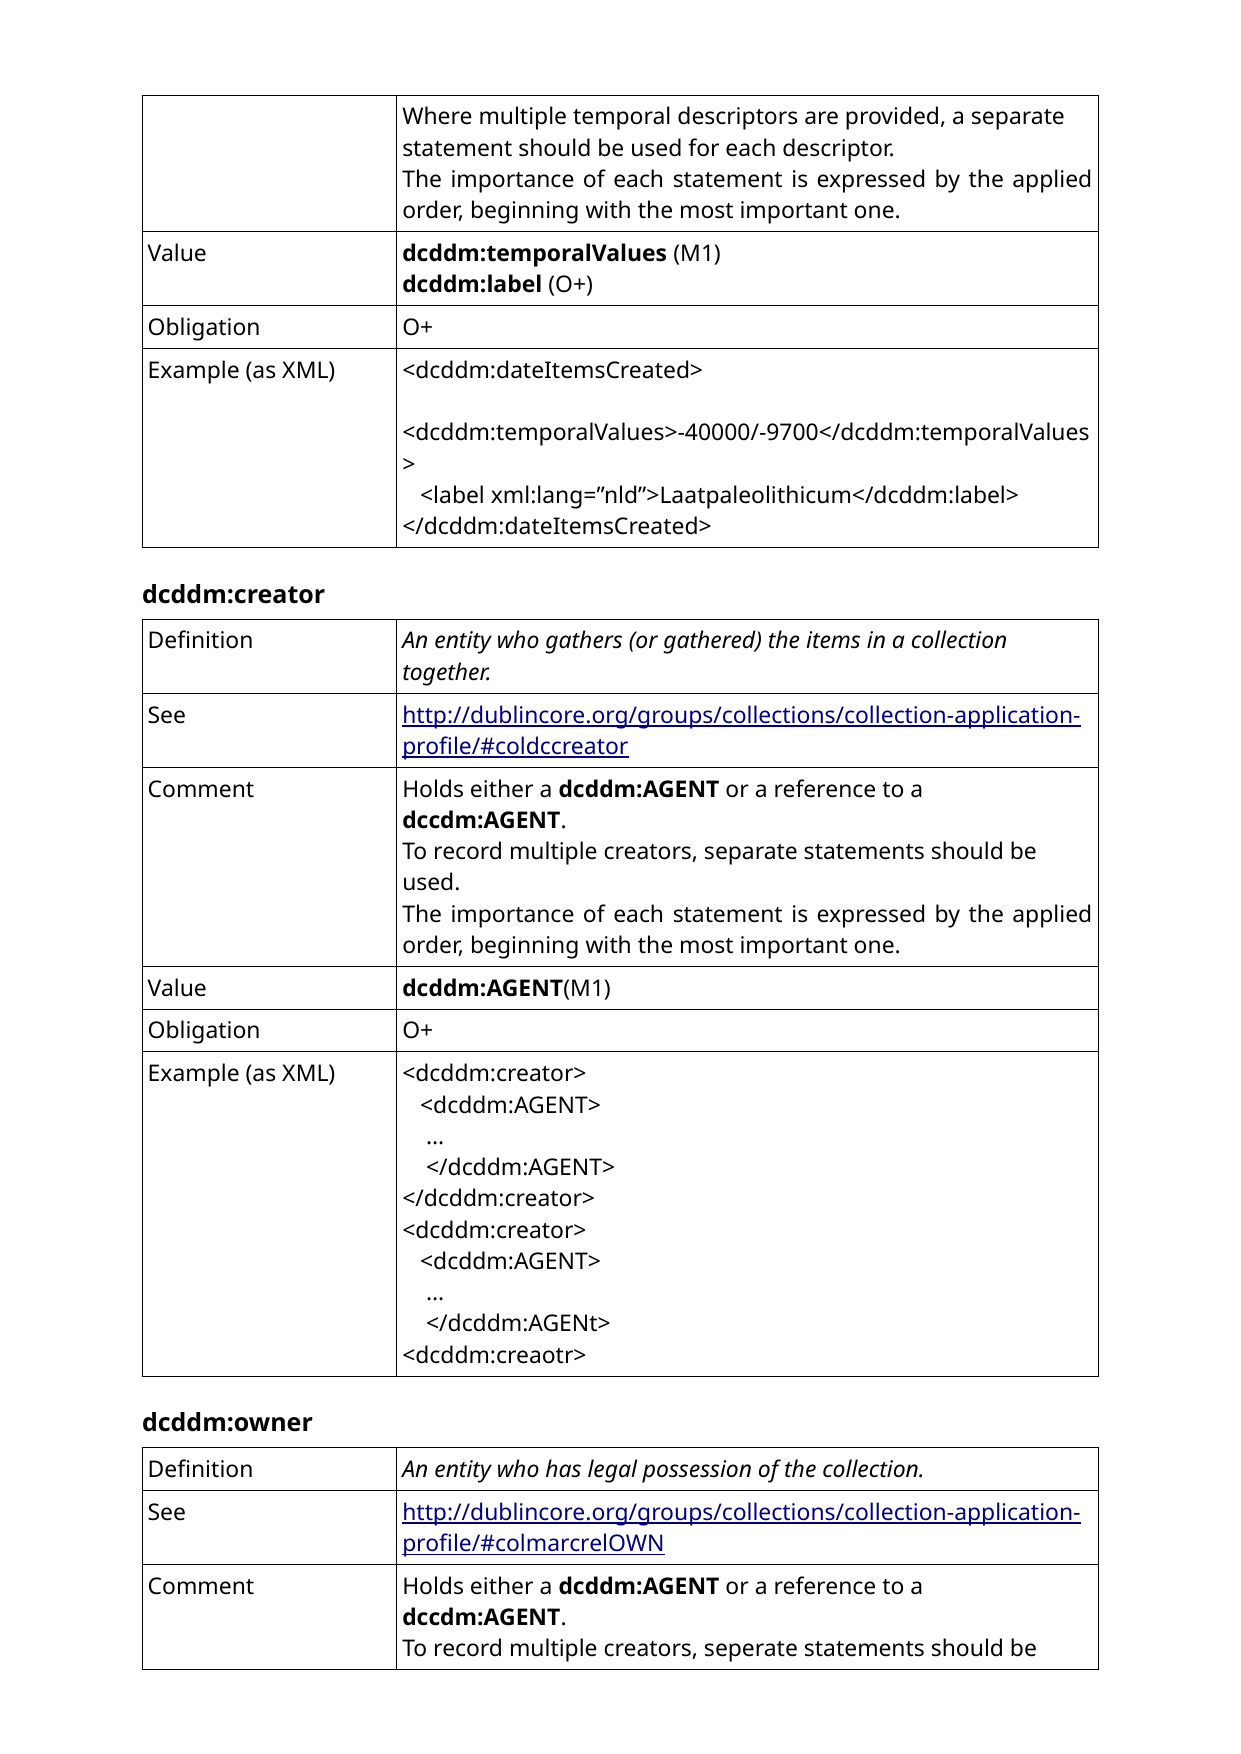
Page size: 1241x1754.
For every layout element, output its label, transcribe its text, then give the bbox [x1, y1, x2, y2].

table_cell See [143, 694, 396, 767]
table_cell dcddm:temporalValues (M1) dcddm:label (O+) [397, 232, 1098, 305]
table_cell dcddm:AGENT(M1) [397, 967, 1098, 1009]
table_cell See [143, 1491, 396, 1564]
table_cell Example (as XML) [143, 349, 396, 547]
table_cell Obligation [143, 306, 396, 348]
table_cell Comment [143, 768, 396, 966]
table_cell Example (as XML) [143, 1052, 396, 1376]
table_cell Value [143, 232, 396, 305]
table_cell Value [143, 967, 396, 1009]
table_header Definition [143, 620, 396, 693]
subtitle dcddm:creator [142, 576, 1098, 610]
subtitle dcddm:owner [142, 1405, 1098, 1439]
table_cell Obligation [143, 1010, 396, 1051]
table_cell http://dublincore.org/groups/collections/collection-application-profile/#coldccreator [397, 694, 1098, 767]
table_cell Holds either a dcddm:AGENT or a reference to a dccdm:AGENT. To record multiple creators, seperate statements should be [397, 1565, 1098, 1669]
table_header Definition [143, 1448, 396, 1490]
table_cell <dcddm:creator> <dcddm:AGENT> … </dcddm:AGENT> </dcddm:creator> <dcddm:creator> <dcddm:AGENT> … </dcddm:AGENt> <dcddm:creaotr> [397, 1052, 1098, 1376]
table_cell [143, 96, 396, 231]
table_cell http://dublincore.org/groups/collections/collection-application-profile/#colmarcrelOWN [397, 1491, 1098, 1564]
table_header An entity who gathers (or gathered) the items in a collection together. [397, 620, 1098, 693]
table_cell <dcddm:dateItemsCreated> <dcddm:temporalValues>-40000/-9700</dcddm:temporalValues> <label xml:lang=”nld”>Laatpaleolithicum</dcddm:label> </dcddm:dateItemsCreated> [397, 349, 1098, 547]
table_header An entity who has legal possession of the collection. [397, 1448, 1098, 1490]
table_cell Where multiple temporal descriptors are provided, a separate statement should be used for each descriptor. The importance of each statement is expressed by the applied order, beginning with the most important one. [397, 96, 1098, 231]
table_cell Holds either a dcddm:AGENT or a reference to a dccdm:AGENT. To record multiple creators, separate statements should be used. The importance of each statement is expressed by the applied order, beginning with the most important one. [397, 768, 1098, 966]
table_cell O+ [397, 1010, 1098, 1051]
table_cell Comment [143, 1565, 396, 1669]
table_cell O+ [397, 306, 1098, 348]
